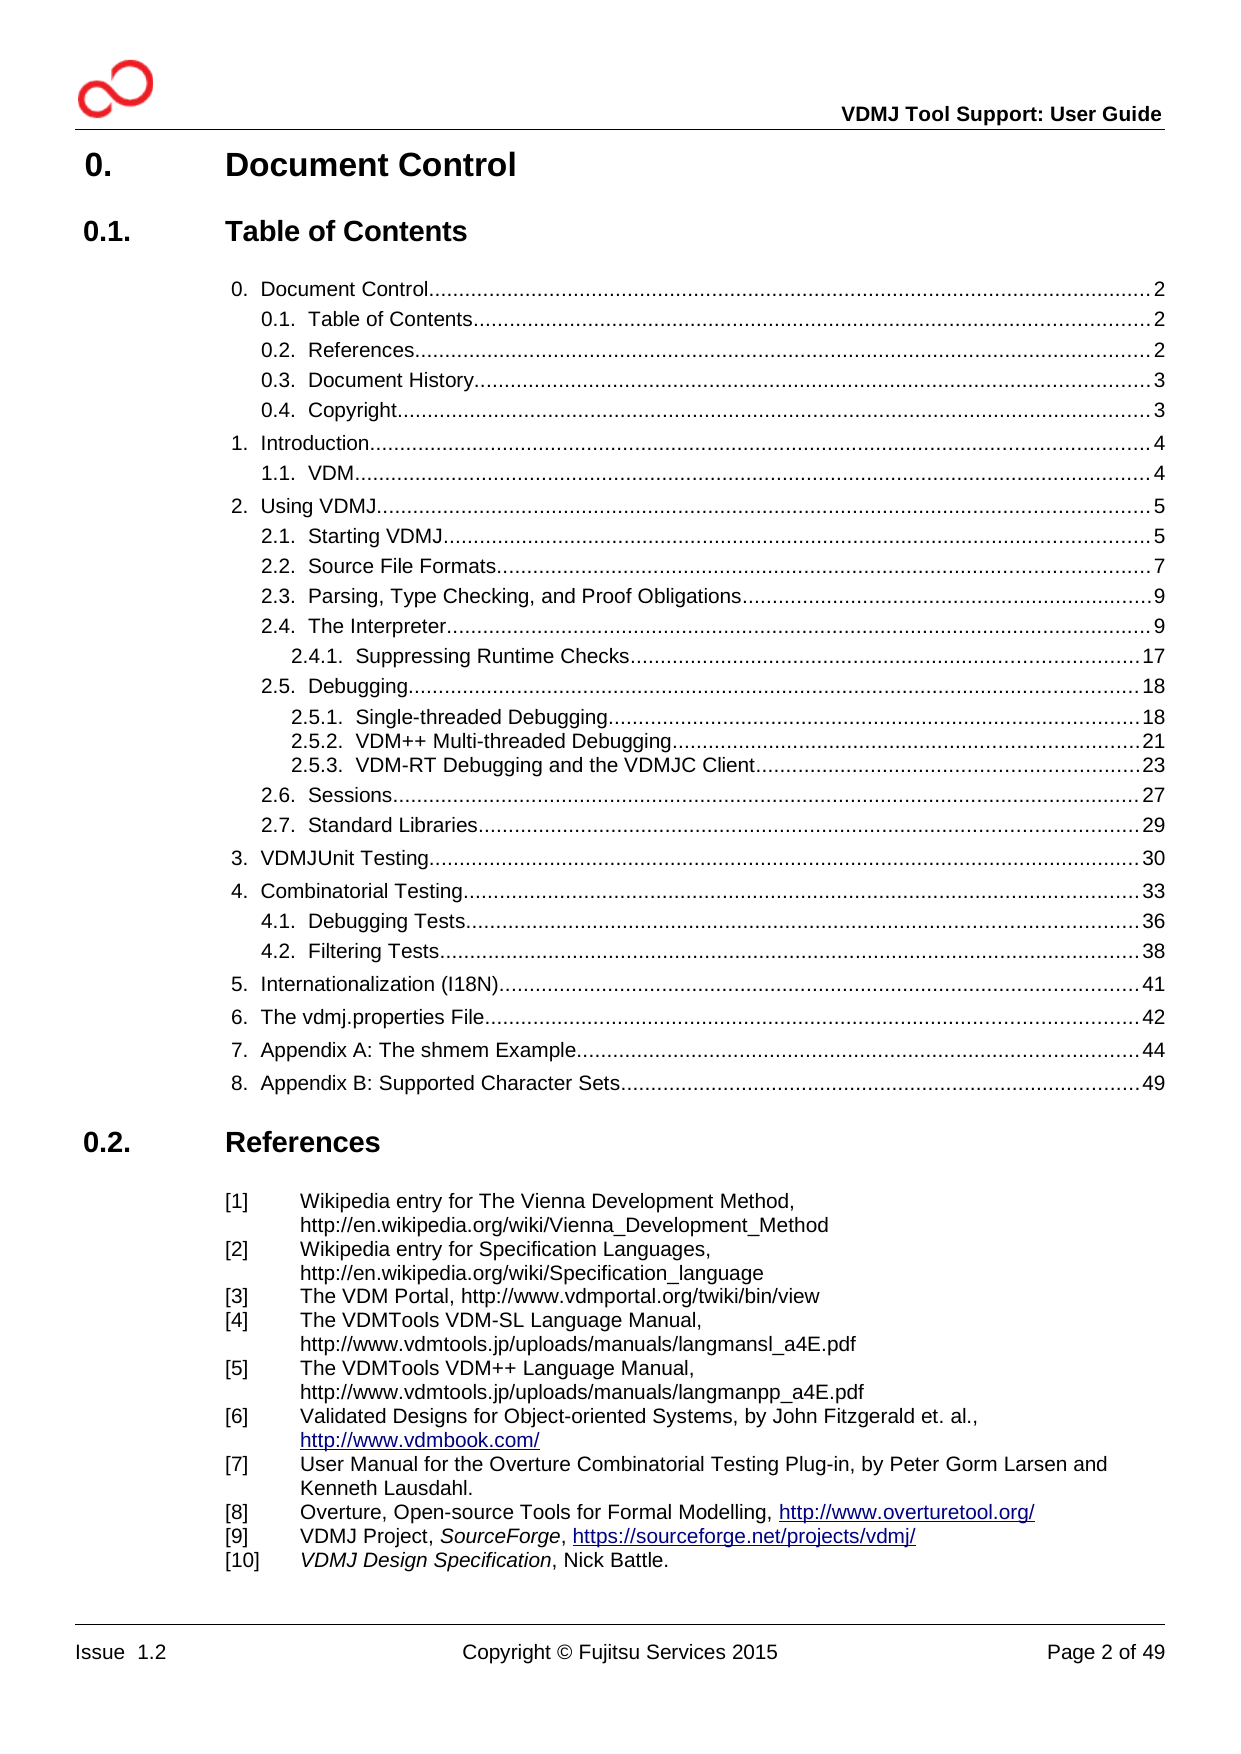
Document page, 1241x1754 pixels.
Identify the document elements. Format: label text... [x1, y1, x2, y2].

list The VDMTools VDM-SL Language Manual, http://www.vdmtools.jp/uploads/manuals/langmansl_a4E.pdf [225, 1309, 1165, 1357]
list VDMJ Project, SourceForge, https://sourceforge.net/projects/vdmj/ [225, 1524, 1165, 1548]
text 4.2. Filtering Tests 38 [255, 939, 1165, 963]
list The VDM Portal, http://www.vdmportal.org/twiki/bin/view [225, 1285, 1165, 1309]
text 2.5.1. Single-threaded Debugging 18 [285, 704, 1165, 729]
text 5. Internationalization (I18N) 41 [225, 972, 1165, 996]
list VDMJ Design Specification, Nick Battle. [225, 1548, 1165, 1572]
text 2.5.3. VDM-RT Debugging and the VDMJC Client 23 [285, 753, 1165, 777]
text 0.1. Table of Contents 2 [255, 307, 1165, 331]
text 6. The vdmj.properties File 42 [225, 1005, 1165, 1029]
text 1.1. VDM 4 [255, 461, 1165, 485]
list Overture, Open-source Tools for Formal Modelling, http://www.overturetool.org/ [225, 1500, 1165, 1524]
text 2. Using VDMJ 5 [225, 494, 1165, 518]
list User Manual for the Overture Combinatorial Testing Plug-in, by Peter Gorm Larsen and Kenneth Lausdahl. [225, 1452, 1165, 1500]
text 0.4. Copyright 3 [255, 398, 1165, 422]
text 2.6. Sessions 27 [255, 783, 1165, 807]
picture [78, 52, 153, 128]
text 2.4.1. Suppressing Runtime Checks 17 [285, 644, 1165, 668]
text 8. Appendix B: Supported Character Sets 49 [225, 1071, 1165, 1095]
text 4. Combinatorial Testing 33 [225, 879, 1165, 903]
text 2.3. Parsing, Type Checking, and Proof Obligations 9 [255, 584, 1165, 608]
list Validated Designs for Object-oriented Systems, by John Fitzgerald et. al., http://www.vdmbook.com/ [225, 1404, 1165, 1452]
text 2.4. The Interpreter 9 [255, 614, 1165, 638]
subtitle Document Control [75, 145, 1165, 184]
text 2.2. Source File Formats 7 [255, 554, 1165, 578]
text 3. VDMJUnit Testing 30 [225, 846, 1165, 870]
text 2.5.2. VDM++ Multi-threaded Debugging 21 [285, 729, 1165, 753]
text 0. Document Control 2 [225, 277, 1165, 301]
text 0.2. References 2 [255, 337, 1165, 362]
text 7. Appendix A: The shmem Example 44 [225, 1038, 1165, 1062]
list The VDMTools VDM++ Language Manual, http://www.vdmtools.jp/uploads/manuals/langmanpp_a4E.pdf [225, 1357, 1165, 1404]
list Wikipedia entry for Specification Languages, http://en.wikipedia.org/wiki/Specification_language [225, 1237, 1165, 1285]
subtitle References [75, 1125, 1165, 1159]
text 4.1. Debugging Tests 36 [255, 909, 1165, 933]
text 1. Introduction 4 [225, 431, 1165, 455]
text 2.1. Starting VDMJ 5 [255, 524, 1165, 548]
text 2.5. Debugging 18 [255, 674, 1165, 698]
subtitle Table of Contents [75, 214, 1165, 247]
text 0.3. Document History 3 [255, 368, 1165, 392]
text 2.7. Standard Libraries 29 [255, 813, 1165, 837]
list Wikipedia entry for The Vienna Development Method, http://en.wikipedia.org/wiki/Vienna_Development_Method [225, 1189, 1165, 1237]
